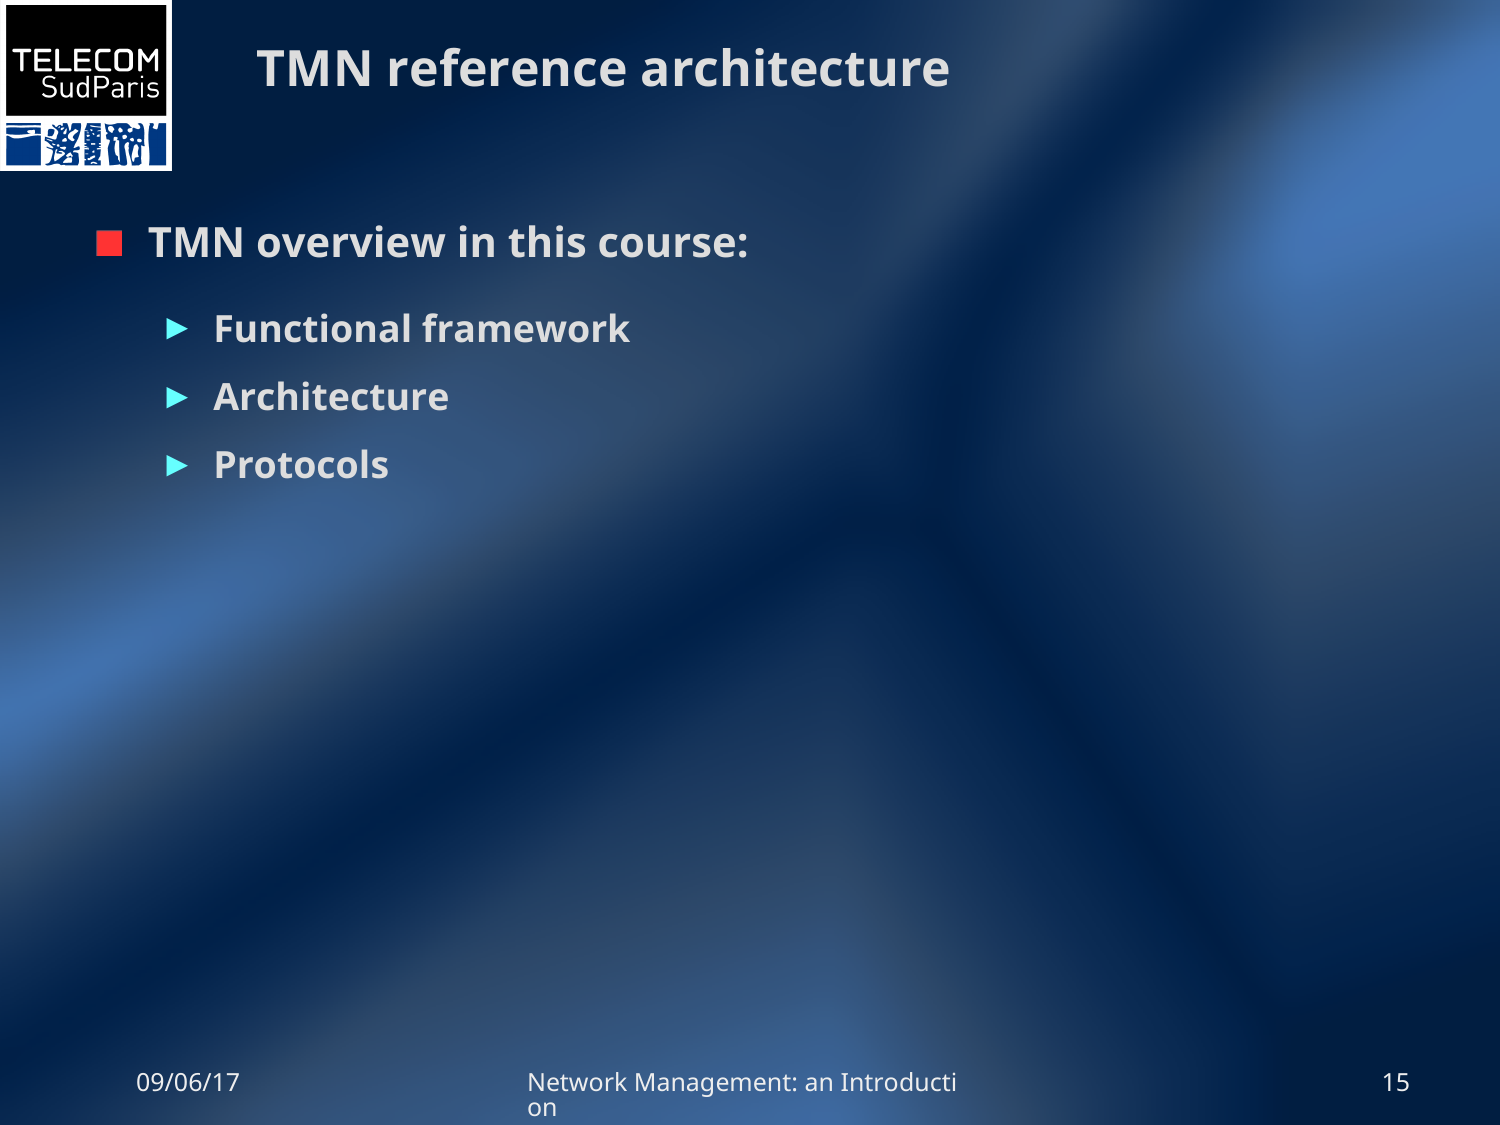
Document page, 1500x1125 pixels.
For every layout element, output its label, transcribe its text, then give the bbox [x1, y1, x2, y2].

list TMN overview in this course: Functional framework Architecture Protocols [76, 207, 1427, 977]
picture [0, 0, 1500, 1125]
title TMN reference architecture [242, 7, 1436, 126]
